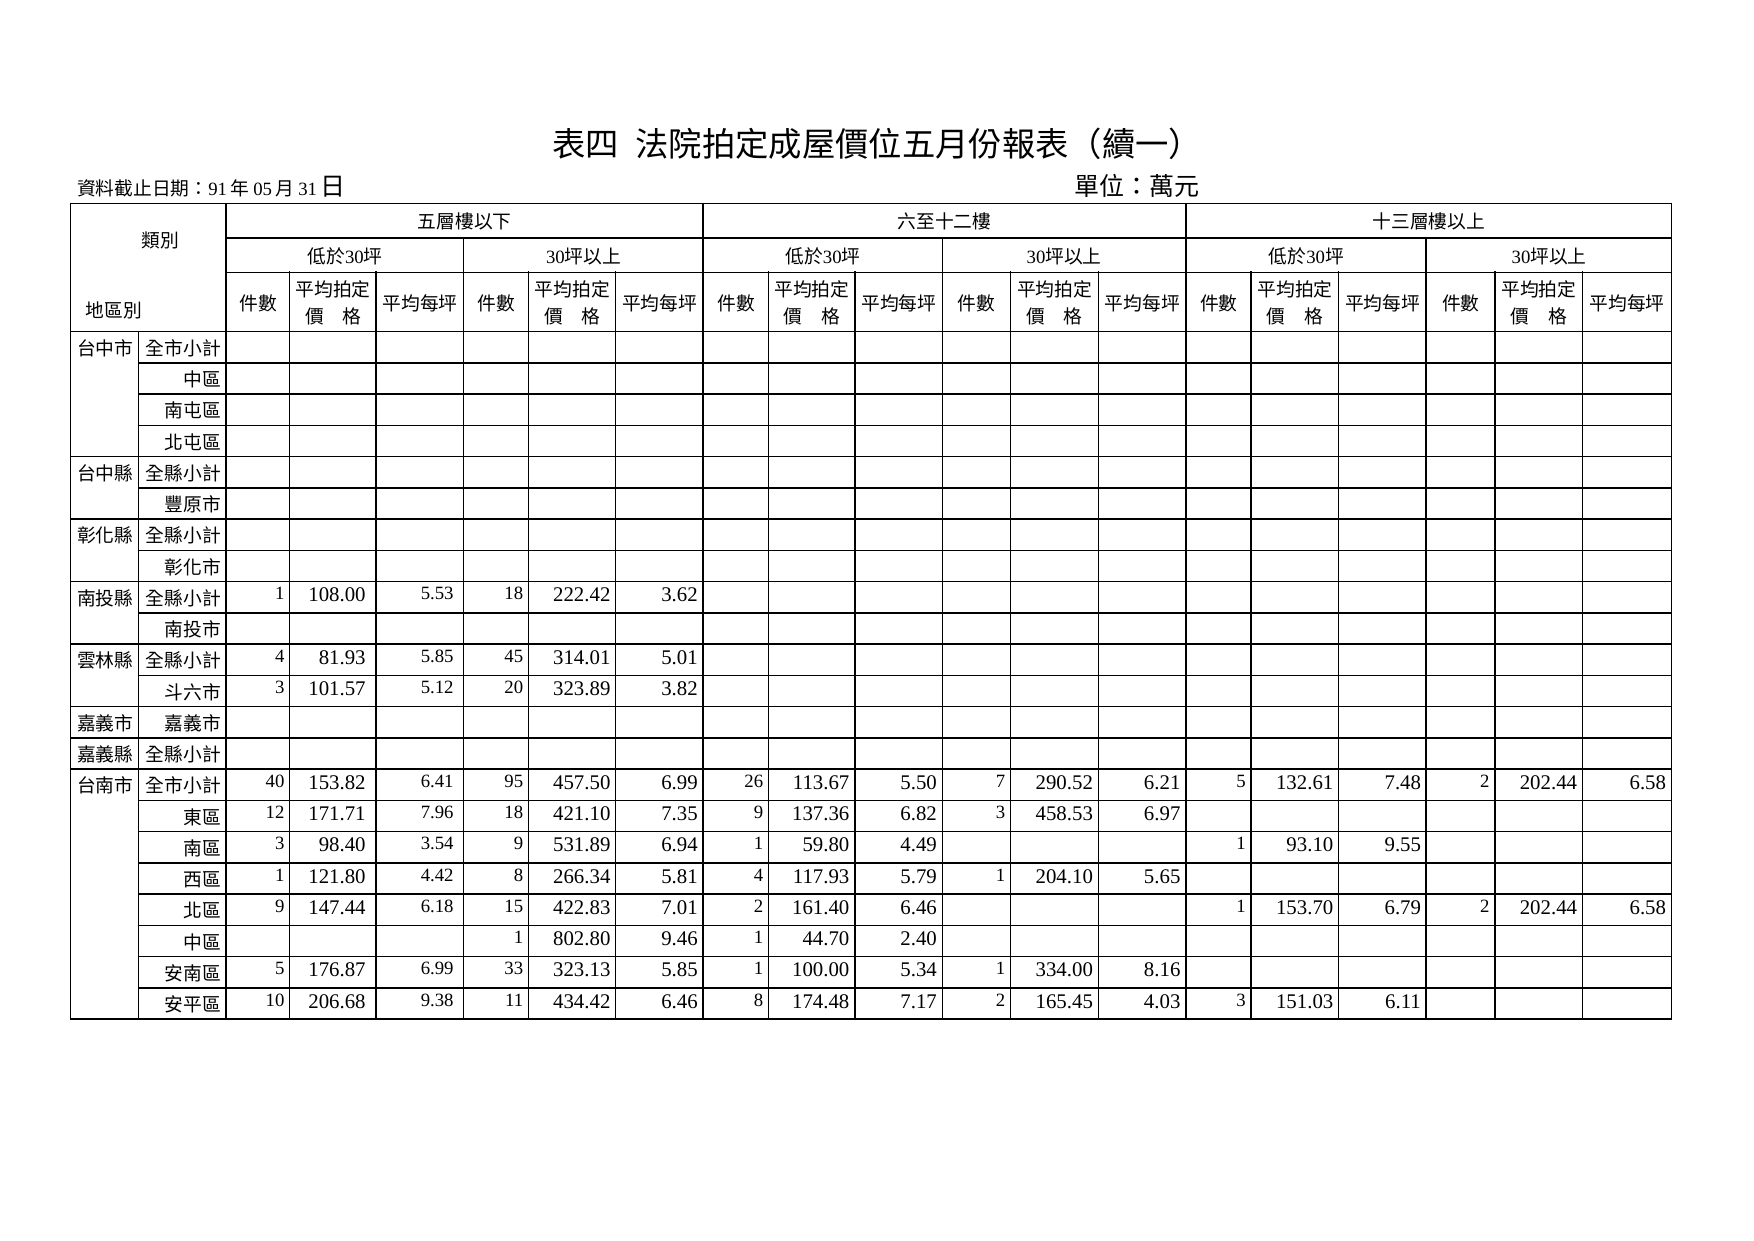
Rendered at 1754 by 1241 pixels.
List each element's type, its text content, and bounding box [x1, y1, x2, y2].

table_cell 7.35 [616, 801, 702, 831]
table_cell [1011, 614, 1098, 643]
table_cell 平均拍定價 格 [769, 273, 854, 331]
table_cell [1339, 739, 1425, 768]
table_cell [1339, 551, 1425, 581]
table_cell [1496, 457, 1582, 487]
table_cell [769, 489, 854, 518]
table_cell 9 [464, 832, 528, 862]
table_cell 南投縣 [71, 582, 138, 612]
table_cell [1496, 489, 1582, 518]
table_cell 457.50 [529, 770, 615, 799]
table_cell 9.38 [377, 989, 463, 1018]
table_cell [1583, 989, 1671, 1018]
table_cell 件數 [464, 273, 528, 331]
table_cell 5.65 [1099, 864, 1185, 893]
table_cell [1339, 926, 1425, 956]
table_cell [464, 489, 528, 518]
table_cell 低於30坪 [1187, 239, 1425, 271]
table_cell 平均拍定價 格 [290, 273, 375, 331]
table_cell [1099, 832, 1185, 862]
table_cell 2 [704, 895, 768, 924]
table_cell 3 [943, 801, 1010, 831]
table_cell 458.53 [1011, 801, 1098, 831]
table_cell 8 [704, 989, 768, 1018]
table_cell 彰化縣 [71, 520, 138, 549]
table_cell [1252, 801, 1338, 831]
table_cell [1427, 582, 1494, 612]
table_cell 台中縣 [71, 457, 138, 487]
table_cell [1496, 707, 1582, 737]
table_cell [1427, 645, 1494, 674]
table_cell 件數 [943, 273, 1010, 331]
table_cell [943, 457, 1010, 487]
table_cell [464, 364, 528, 393]
table_cell 171.71 [290, 801, 375, 831]
table_cell [227, 364, 289, 393]
table_cell 4.42 [377, 864, 463, 893]
table_cell [71, 800, 138, 831]
table_cell [616, 364, 702, 393]
table_cell [1339, 676, 1425, 706]
table_cell [1099, 676, 1185, 706]
table_cell [1099, 707, 1185, 737]
table_cell [1099, 489, 1185, 518]
table_cell [769, 520, 854, 549]
table_cell [227, 551, 289, 581]
table_cell 彰化市 [139, 551, 225, 581]
table_cell [377, 614, 463, 643]
table_cell 153.82 [290, 770, 375, 799]
table_cell 3.54 [377, 832, 463, 862]
table_cell 全縣小計 [139, 457, 225, 487]
table_cell 2 [943, 989, 1010, 1018]
table_cell 59.80 [769, 832, 854, 862]
table_cell [1011, 832, 1098, 862]
table_cell 11 [464, 989, 528, 1018]
table_cell [1496, 957, 1582, 987]
table_cell [1011, 457, 1098, 487]
table_cell 5.01 [616, 645, 702, 674]
table_cell [616, 457, 702, 487]
table_cell [1011, 582, 1098, 612]
table_cell [1011, 489, 1098, 518]
table_cell 6.58 [1583, 895, 1671, 924]
table_cell [1496, 864, 1582, 893]
table_cell [464, 520, 528, 549]
table_cell 176.87 [290, 957, 375, 987]
table_cell [529, 426, 615, 456]
table_cell [227, 614, 289, 643]
table_cell [1427, 332, 1494, 362]
table_cell [1427, 489, 1494, 518]
table_cell 1 [943, 864, 1010, 893]
table_cell [1011, 707, 1098, 737]
table_cell 15 [464, 895, 528, 924]
table_cell [1339, 864, 1425, 893]
table_cell 434.42 [529, 989, 615, 1018]
table_cell [704, 395, 768, 424]
table_cell [1187, 864, 1250, 893]
table_cell [943, 332, 1010, 362]
table_cell 嘉義市 [139, 707, 225, 737]
table_cell [704, 364, 768, 393]
table_cell [529, 364, 615, 393]
table_cell 153.70 [1252, 895, 1338, 924]
table_cell 4 [227, 645, 289, 674]
table_cell [71, 425, 138, 456]
table_cell [1583, 957, 1671, 987]
table_cell [1583, 832, 1671, 862]
table_cell [704, 332, 768, 362]
table_cell [227, 332, 289, 362]
table_cell [1187, 457, 1250, 487]
table_cell [769, 707, 854, 737]
table_header 六至十二樓 [704, 204, 1185, 237]
table_cell [1187, 426, 1250, 456]
table_cell [1252, 520, 1338, 549]
table_cell [1187, 551, 1250, 581]
table_cell [1427, 520, 1494, 549]
table_cell [1252, 707, 1338, 737]
table_cell 嘉義縣 [71, 739, 138, 768]
table_cell [464, 551, 528, 581]
table_cell 12 [227, 801, 289, 831]
table_cell [704, 739, 768, 768]
table_cell 中區 [139, 926, 225, 956]
table_cell [1427, 364, 1494, 393]
table_cell [856, 520, 942, 549]
table_cell [1496, 645, 1582, 674]
table_cell 113.67 [769, 770, 854, 799]
table_cell 北區 [139, 895, 225, 924]
table_cell [529, 489, 615, 518]
table_cell 1 [704, 957, 768, 987]
table_cell [1427, 801, 1494, 831]
table_header 五層樓以下 [227, 204, 702, 237]
table_cell [1496, 520, 1582, 549]
table_cell [1339, 395, 1425, 424]
table_cell 安平區 [139, 989, 225, 1018]
table_cell [1427, 864, 1494, 893]
table_cell [1187, 676, 1250, 706]
table_cell [1187, 582, 1250, 612]
table_cell 平均每坪 [856, 273, 942, 331]
table_cell [1339, 520, 1425, 549]
table_cell 30坪以上 [1427, 239, 1671, 271]
table_cell [704, 489, 768, 518]
table_cell [943, 739, 1010, 768]
table_cell 9.46 [616, 926, 702, 956]
table_cell [529, 457, 615, 487]
table_cell 323.13 [529, 957, 615, 987]
table_cell [1583, 676, 1671, 706]
table_cell [227, 457, 289, 487]
table_cell [1187, 707, 1250, 737]
table_cell [856, 364, 942, 393]
table_cell 44.70 [769, 926, 854, 956]
table_cell 平均拍定價 格 [1252, 273, 1338, 331]
table_cell 全市小計 [139, 770, 225, 799]
table_cell [1427, 926, 1494, 956]
table_cell 45 [464, 645, 528, 674]
table_cell [464, 426, 528, 456]
table_cell 南區 [139, 832, 225, 862]
table_cell [464, 457, 528, 487]
text 表四 法院拍定成屋價位五月份報表（續一） [77, 118, 1677, 166]
table_cell [1496, 676, 1582, 706]
table_cell [616, 739, 702, 768]
table_cell [1583, 801, 1671, 831]
table_cell 南投市 [139, 614, 225, 643]
table_cell 18 [464, 801, 528, 831]
table_cell [377, 707, 463, 737]
table_cell [769, 582, 854, 612]
table_cell [943, 707, 1010, 737]
table_cell 安南區 [139, 957, 225, 987]
table_cell [1496, 395, 1582, 424]
table_cell 95 [464, 770, 528, 799]
table_cell [377, 457, 463, 487]
table_cell [227, 520, 289, 549]
table_cell [1583, 457, 1671, 487]
table_cell [856, 395, 942, 424]
table_cell [1099, 645, 1185, 674]
table_cell [1252, 332, 1338, 362]
table_cell [290, 364, 375, 393]
table_cell [1583, 645, 1671, 674]
table_cell [1496, 926, 1582, 956]
table_cell 斗六市 [139, 676, 225, 706]
table_cell [1099, 395, 1185, 424]
table_cell [1339, 332, 1425, 362]
table_cell [227, 426, 289, 456]
table_cell 6.21 [1099, 770, 1185, 799]
table_cell [1427, 395, 1494, 424]
table_cell 108.00 [290, 582, 375, 612]
table_cell 7.48 [1339, 770, 1425, 799]
table_cell 嘉義市 [71, 707, 138, 737]
table_cell [1099, 426, 1185, 456]
table_cell [616, 551, 702, 581]
table_cell [71, 550, 138, 581]
table_cell [1099, 895, 1185, 924]
table_header 十三層樓以上 [1187, 204, 1671, 237]
table_cell [1427, 426, 1494, 456]
table_cell [769, 395, 854, 424]
table_cell [943, 364, 1010, 393]
table_cell [1427, 957, 1494, 987]
table_cell [1427, 551, 1494, 581]
table_cell [1187, 520, 1250, 549]
table_cell 8 [464, 864, 528, 893]
table_cell [529, 395, 615, 424]
table_cell [464, 739, 528, 768]
table_cell 5.81 [616, 864, 702, 893]
table_cell [377, 395, 463, 424]
table_header 類別 地區別 [71, 204, 225, 331]
table_cell 20 [464, 676, 528, 706]
table_cell [1252, 645, 1338, 674]
table_cell 147.44 [290, 895, 375, 924]
table_cell [856, 489, 942, 518]
table_cell [1187, 614, 1250, 643]
table_cell [1099, 551, 1185, 581]
table_cell 全縣小計 [139, 645, 225, 674]
table_cell [1339, 364, 1425, 393]
table_cell [1496, 551, 1582, 581]
table_cell [1252, 676, 1338, 706]
table_cell [1339, 614, 1425, 643]
table_cell 3.62 [616, 582, 702, 612]
table_cell [856, 332, 942, 362]
table_cell [616, 707, 702, 737]
table_cell [71, 487, 138, 518]
table_cell [1011, 395, 1098, 424]
table_cell 421.10 [529, 801, 615, 831]
table_cell 5.85 [377, 645, 463, 674]
table_cell 低於30坪 [227, 239, 463, 271]
table_cell [1339, 457, 1425, 487]
table_cell 5.12 [377, 676, 463, 706]
table_cell 平均每坪 [1099, 273, 1185, 331]
table_cell 6.46 [856, 895, 942, 924]
table_cell 1 [464, 926, 528, 956]
table_cell [1252, 426, 1338, 456]
table_cell 全市小計 [139, 332, 225, 362]
table_cell 174.48 [769, 989, 854, 1018]
table_cell 6.58 [1583, 770, 1671, 799]
table_cell 5 [1187, 770, 1250, 799]
table_cell 121.80 [290, 864, 375, 893]
table_cell 132.61 [1252, 770, 1338, 799]
table_cell [1427, 739, 1494, 768]
table_cell [769, 457, 854, 487]
table_cell [529, 614, 615, 643]
table_cell [1339, 957, 1425, 987]
table_cell [943, 895, 1010, 924]
table_cell [1099, 739, 1185, 768]
table_cell [1427, 989, 1494, 1018]
table_cell 5.34 [856, 957, 942, 987]
table_cell [1099, 614, 1185, 643]
table_cell [1099, 364, 1185, 393]
table_cell 3 [1187, 989, 1250, 1018]
table_cell 9 [227, 895, 289, 924]
table_cell 100.00 [769, 957, 854, 987]
table_cell 2 [1427, 895, 1494, 924]
table_cell [616, 426, 702, 456]
table_cell 4.49 [856, 832, 942, 862]
table_cell 6.97 [1099, 801, 1185, 831]
table_cell [704, 645, 768, 674]
table_cell [529, 551, 615, 581]
table_cell [943, 489, 1010, 518]
text 資料截止日期：91年05月31日 單位：萬元 [77, 166, 1677, 203]
table_cell 2 [1427, 770, 1494, 799]
table_cell 6.46 [616, 989, 702, 1018]
table_cell [1496, 332, 1582, 362]
table_cell [377, 551, 463, 581]
table_cell [616, 489, 702, 518]
table_cell 平均每坪 [1339, 273, 1425, 331]
table_cell [377, 520, 463, 549]
table_cell [1583, 426, 1671, 456]
table_cell [227, 395, 289, 424]
table_cell [1427, 457, 1494, 487]
table_cell 204.10 [1011, 864, 1098, 893]
table_cell [1339, 582, 1425, 612]
table_cell [1583, 614, 1671, 643]
table_cell 202.44 [1496, 895, 1582, 924]
table_cell [290, 707, 375, 737]
table_cell [1011, 739, 1098, 768]
table_cell [227, 739, 289, 768]
table_cell 台中市 [71, 332, 138, 362]
table_cell [464, 332, 528, 362]
table_cell [290, 739, 375, 768]
table_cell 93.10 [1252, 832, 1338, 862]
table_cell 1 [704, 926, 768, 956]
table_cell [616, 520, 702, 549]
table_cell [1011, 676, 1098, 706]
table_cell [377, 739, 463, 768]
table_cell [71, 893, 138, 924]
table_cell 30坪以上 [943, 239, 1185, 271]
table_cell [1187, 645, 1250, 674]
table_cell [71, 393, 138, 424]
table_cell [856, 707, 942, 737]
table_cell 101.57 [290, 676, 375, 706]
table_cell 5.79 [856, 864, 942, 893]
table_cell [1187, 332, 1250, 362]
table_cell 165.45 [1011, 989, 1098, 1018]
table_cell [1583, 926, 1671, 956]
table_cell 151.03 [1252, 989, 1338, 1018]
table_cell [1496, 832, 1582, 862]
table_cell 豐原市 [139, 489, 225, 518]
table_cell 全縣小計 [139, 739, 225, 768]
table_cell 平均每坪 [616, 273, 702, 331]
table_cell 290.52 [1011, 770, 1098, 799]
table_cell [769, 614, 854, 643]
table_cell [377, 489, 463, 518]
table_cell 5 [227, 957, 289, 987]
table_cell [1252, 582, 1338, 612]
table_cell 117.93 [769, 864, 854, 893]
table_cell [616, 614, 702, 643]
table_cell [1187, 801, 1250, 831]
table_cell [704, 551, 768, 581]
table_cell [856, 457, 942, 487]
table_cell [464, 707, 528, 737]
table_cell 7.17 [856, 989, 942, 1018]
table_cell [1011, 520, 1098, 549]
table_cell 4.03 [1099, 989, 1185, 1018]
table_cell [943, 645, 1010, 674]
table_cell [227, 707, 289, 737]
table_cell 北屯區 [139, 426, 225, 456]
table_cell 206.68 [290, 989, 375, 1018]
table_cell [704, 707, 768, 737]
table_cell [1339, 707, 1425, 737]
table_cell [290, 395, 375, 424]
table_cell [1099, 332, 1185, 362]
table_cell 266.34 [529, 864, 615, 893]
table_cell [1099, 926, 1185, 956]
table_cell 1 [704, 832, 768, 862]
table_cell [1583, 332, 1671, 362]
table_cell 6.94 [616, 832, 702, 862]
table_cell [1011, 426, 1098, 456]
table_cell [1252, 957, 1338, 987]
table_cell 平均拍定價 格 [529, 273, 615, 331]
table_cell [769, 645, 854, 674]
table_cell [1496, 426, 1582, 456]
table_cell 7.01 [616, 895, 702, 924]
table_cell [1583, 739, 1671, 768]
table_cell [1252, 364, 1338, 393]
table_cell [290, 457, 375, 487]
table_cell [943, 614, 1010, 643]
table_cell [769, 551, 854, 581]
table_cell [227, 489, 289, 518]
table_cell [377, 926, 463, 956]
table_cell [704, 676, 768, 706]
table_cell [1583, 551, 1671, 581]
table_cell [943, 926, 1010, 956]
table_cell 全縣小計 [139, 582, 225, 612]
table_cell [769, 332, 854, 362]
table_cell [1252, 395, 1338, 424]
table_cell 9.55 [1339, 832, 1425, 862]
table_cell [1583, 520, 1671, 549]
table_cell [1427, 614, 1494, 643]
table_cell 全縣小計 [139, 520, 225, 549]
table_cell [71, 925, 138, 956]
table_cell 1 [1187, 895, 1250, 924]
table_cell [1011, 645, 1098, 674]
table_cell [704, 457, 768, 487]
table_cell 30坪以上 [464, 239, 702, 271]
table_cell [290, 426, 375, 456]
table_cell [943, 426, 1010, 456]
table_cell [290, 614, 375, 643]
table_cell [1496, 989, 1582, 1018]
table_cell 6.41 [377, 770, 463, 799]
table_cell [1427, 832, 1494, 862]
table_cell [529, 739, 615, 768]
table_cell 6.99 [616, 770, 702, 799]
table_cell [769, 426, 854, 456]
table_cell 件數 [704, 273, 768, 331]
table_cell [856, 551, 942, 581]
table_cell [1011, 551, 1098, 581]
table_cell [1427, 676, 1494, 706]
table_cell [943, 832, 1010, 862]
table_cell 平均拍定價 格 [1011, 273, 1098, 331]
table_cell 5.85 [616, 957, 702, 987]
table_cell [71, 862, 138, 893]
table_cell 6.99 [377, 957, 463, 987]
table_cell [1583, 582, 1671, 612]
table_cell [769, 364, 854, 393]
table_cell [856, 676, 942, 706]
table_cell [856, 426, 942, 456]
table_cell [943, 582, 1010, 612]
table_cell [290, 551, 375, 581]
table_cell [1496, 739, 1582, 768]
table_cell 中區 [139, 364, 225, 393]
table_cell [227, 926, 289, 956]
table_cell [1252, 457, 1338, 487]
table_cell [464, 395, 528, 424]
table_cell 平均每坪 [1583, 273, 1671, 331]
table_cell [856, 739, 942, 768]
table_cell 1 [227, 864, 289, 893]
table_cell 98.40 [290, 832, 375, 862]
table_cell 低於30坪 [704, 239, 942, 271]
table_cell [71, 956, 138, 987]
table_cell [1252, 739, 1338, 768]
table_cell 7.96 [377, 801, 463, 831]
table_cell [1583, 864, 1671, 893]
table_cell 5.50 [856, 770, 942, 799]
table_cell [856, 645, 942, 674]
table_cell [1252, 614, 1338, 643]
table_cell [71, 675, 138, 706]
table_cell 東區 [139, 801, 225, 831]
table_cell 平均每坪 [377, 273, 463, 331]
table_cell [529, 332, 615, 362]
table_cell [1252, 489, 1338, 518]
table_cell [1099, 520, 1185, 549]
table_cell [1339, 426, 1425, 456]
table_cell [616, 395, 702, 424]
table_cell 件數 [1187, 273, 1250, 331]
table_cell [769, 676, 854, 706]
table_cell [290, 489, 375, 518]
table_cell [704, 582, 768, 612]
table_cell [1339, 489, 1425, 518]
table_cell 26 [704, 770, 768, 799]
table_cell [377, 364, 463, 393]
table_cell 81.93 [290, 645, 375, 674]
table_cell 6.18 [377, 895, 463, 924]
table_cell 531.89 [529, 832, 615, 862]
table_cell [704, 520, 768, 549]
table_cell 334.00 [1011, 957, 1098, 987]
table_cell 3 [227, 832, 289, 862]
table_cell [1583, 395, 1671, 424]
table_cell [1252, 551, 1338, 581]
table_cell [1583, 707, 1671, 737]
table_cell [290, 332, 375, 362]
table_cell [1496, 364, 1582, 393]
table_cell [1339, 801, 1425, 831]
table_cell 10 [227, 989, 289, 1018]
table_cell [290, 926, 375, 956]
table_cell [1187, 926, 1250, 956]
table_cell [377, 332, 463, 362]
table_cell 314.01 [529, 645, 615, 674]
table_cell [71, 987, 138, 1018]
table_cell 1 [1187, 832, 1250, 862]
table_cell 6.82 [856, 801, 942, 831]
table_cell [704, 614, 768, 643]
table_cell [1252, 864, 1338, 893]
table_cell [529, 707, 615, 737]
table_cell [1496, 801, 1582, 831]
table_cell [1252, 926, 1338, 956]
table_cell 8.16 [1099, 957, 1185, 987]
table_cell [1496, 614, 1582, 643]
table_cell 雲林縣 [71, 645, 138, 674]
table_cell 平均拍定價 格 [1496, 273, 1582, 331]
table_cell [1187, 957, 1250, 987]
table_cell 3 [227, 676, 289, 706]
table_cell [943, 551, 1010, 581]
table_cell [856, 614, 942, 643]
table_cell 7 [943, 770, 1010, 799]
table_cell 18 [464, 582, 528, 612]
table_cell 西區 [139, 864, 225, 893]
table_cell 件數 [1427, 273, 1494, 331]
table_cell 1 [943, 957, 1010, 987]
table_cell [464, 614, 528, 643]
table_cell 802.80 [529, 926, 615, 956]
table_cell [1187, 489, 1250, 518]
table_cell [529, 520, 615, 549]
table_cell [1099, 457, 1185, 487]
table_cell [856, 582, 942, 612]
table_cell [71, 831, 138, 862]
table_cell [704, 426, 768, 456]
table_cell [1011, 895, 1098, 924]
table_cell [71, 612, 138, 643]
table_cell [1427, 707, 1494, 737]
table_cell [1496, 582, 1582, 612]
table_cell 222.42 [529, 582, 615, 612]
table_cell [1583, 489, 1671, 518]
table_cell [1187, 395, 1250, 424]
table_cell [1011, 364, 1098, 393]
table_cell [377, 426, 463, 456]
table_cell [616, 332, 702, 362]
table_cell [943, 520, 1010, 549]
table_cell 1 [227, 582, 289, 612]
table_cell [1011, 332, 1098, 362]
table_cell [71, 362, 138, 393]
table_cell [1099, 582, 1185, 612]
table_cell [290, 520, 375, 549]
table_cell 9 [704, 801, 768, 831]
table_cell 台南市 [71, 770, 138, 799]
table_cell 202.44 [1496, 770, 1582, 799]
table_cell [1187, 364, 1250, 393]
table_cell [1339, 645, 1425, 674]
table_cell [943, 676, 1010, 706]
table_cell 南屯區 [139, 395, 225, 424]
table_cell [1583, 364, 1671, 393]
table_cell 161.40 [769, 895, 854, 924]
table_cell [769, 739, 854, 768]
table_cell 137.36 [769, 801, 854, 831]
table_cell 件數 [227, 273, 289, 331]
table_cell [943, 395, 1010, 424]
table_cell 2.40 [856, 926, 942, 956]
table_cell 5.53 [377, 582, 463, 612]
table_cell 6.79 [1339, 895, 1425, 924]
table_cell 4 [704, 864, 768, 893]
table_cell 3.82 [616, 676, 702, 706]
table_cell 422.83 [529, 895, 615, 924]
table_cell 33 [464, 957, 528, 987]
table_cell [1011, 926, 1098, 956]
table_cell [1187, 739, 1250, 768]
table_cell 40 [227, 770, 289, 799]
table_cell 6.11 [1339, 989, 1425, 1018]
table_cell 323.89 [529, 676, 615, 706]
